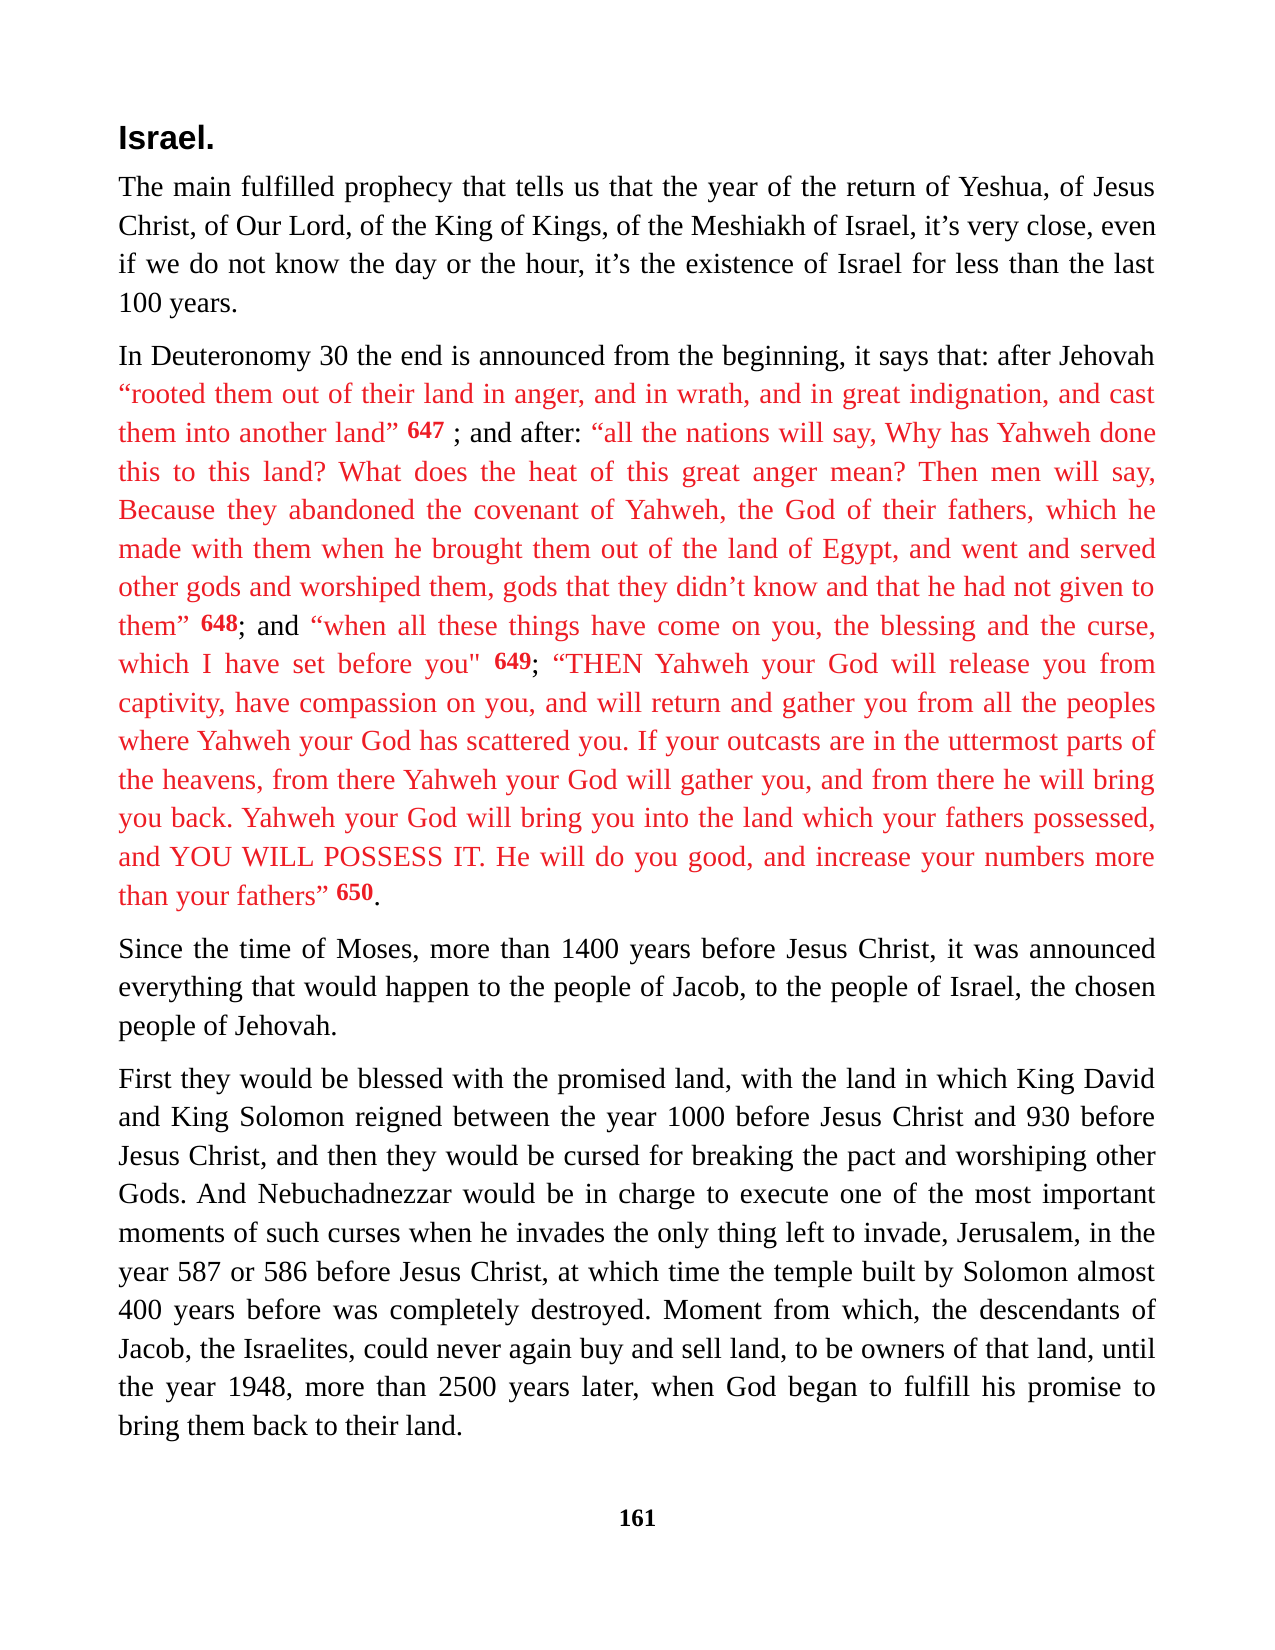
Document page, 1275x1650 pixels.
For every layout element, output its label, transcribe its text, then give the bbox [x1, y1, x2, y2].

subtitle Israel. [118, 118, 1157, 157]
text The main fulfilled prophecy that tells us that the year of the return of Yeshua, of Jesus Christ, of Our Lord, of the King of Kings, of the Meshiakh of Israel, it’s very close, even if we do not know the day or the hour, it’s the existence of Israel for less than the last 100 years. [118, 169, 1157, 318]
text First they would be blessed with the promised land, with the land in which King David and King Solomon reigned between the year 1000 before Jesus Christ and 930 before Jesus Christ, and then they would be cursed for breaking the pact and worshiping other Gods. And Nebuchadnezzar would be in charge to execute one of the most important moments of such curses when he invades the only thing left to invade, Jerusalem, in the year 587 or 586 before Jesus Christ, at which time the temple built by Solomon almost 400 years before was completely destroyed. Moment from which, the descendants of Jacob, the Israelites, could never again buy and sell land, to be owners of that land, until the year 1948, more than 2500 years later, when God began to fulfill his promise to bring them back to their land. [118, 1061, 1157, 1441]
text In Deuteronomy 30 the end is announced from the beginning, it says that: after Jehovah “rooted them out of their land in anger, and in wrath, and in great indignation, and cast them into another land” ; and after: “all the nations will say, Why has Yahweh done this to this land? What does the heat of this great anger mean? Then men will say, Because they abandoned the covenant of Yahweh, the God of their fathers, which he made with them when he brought them out of the land of Egypt, and went and served other gods and worshiped them, gods that they didn’t know and that he had not given to them” ; and “when all these things have come on you, the blessing and the curse, which I have set before you" ; “THEN Yahweh your God will release you from captivity, have compassion on you, and will return and gather you from all the peoples where Yahweh your God has scattered you. If your outcasts are in the uttermost parts of the heavens, from there Yahweh your God will gather you, and from there he will bring you back. Yahweh your God will bring you into the land which your fathers possessed, and YOU WILL POSSESS IT. He will do you good, and increase your numbers more than your fathers” . [118, 338, 1157, 911]
text Since the time of Moses, more than 1400 years before Jesus Christ, it was announced everything that would happen to the people of Jacob, to the people of Israel, the chosen people of Jehovah. [118, 931, 1157, 1041]
